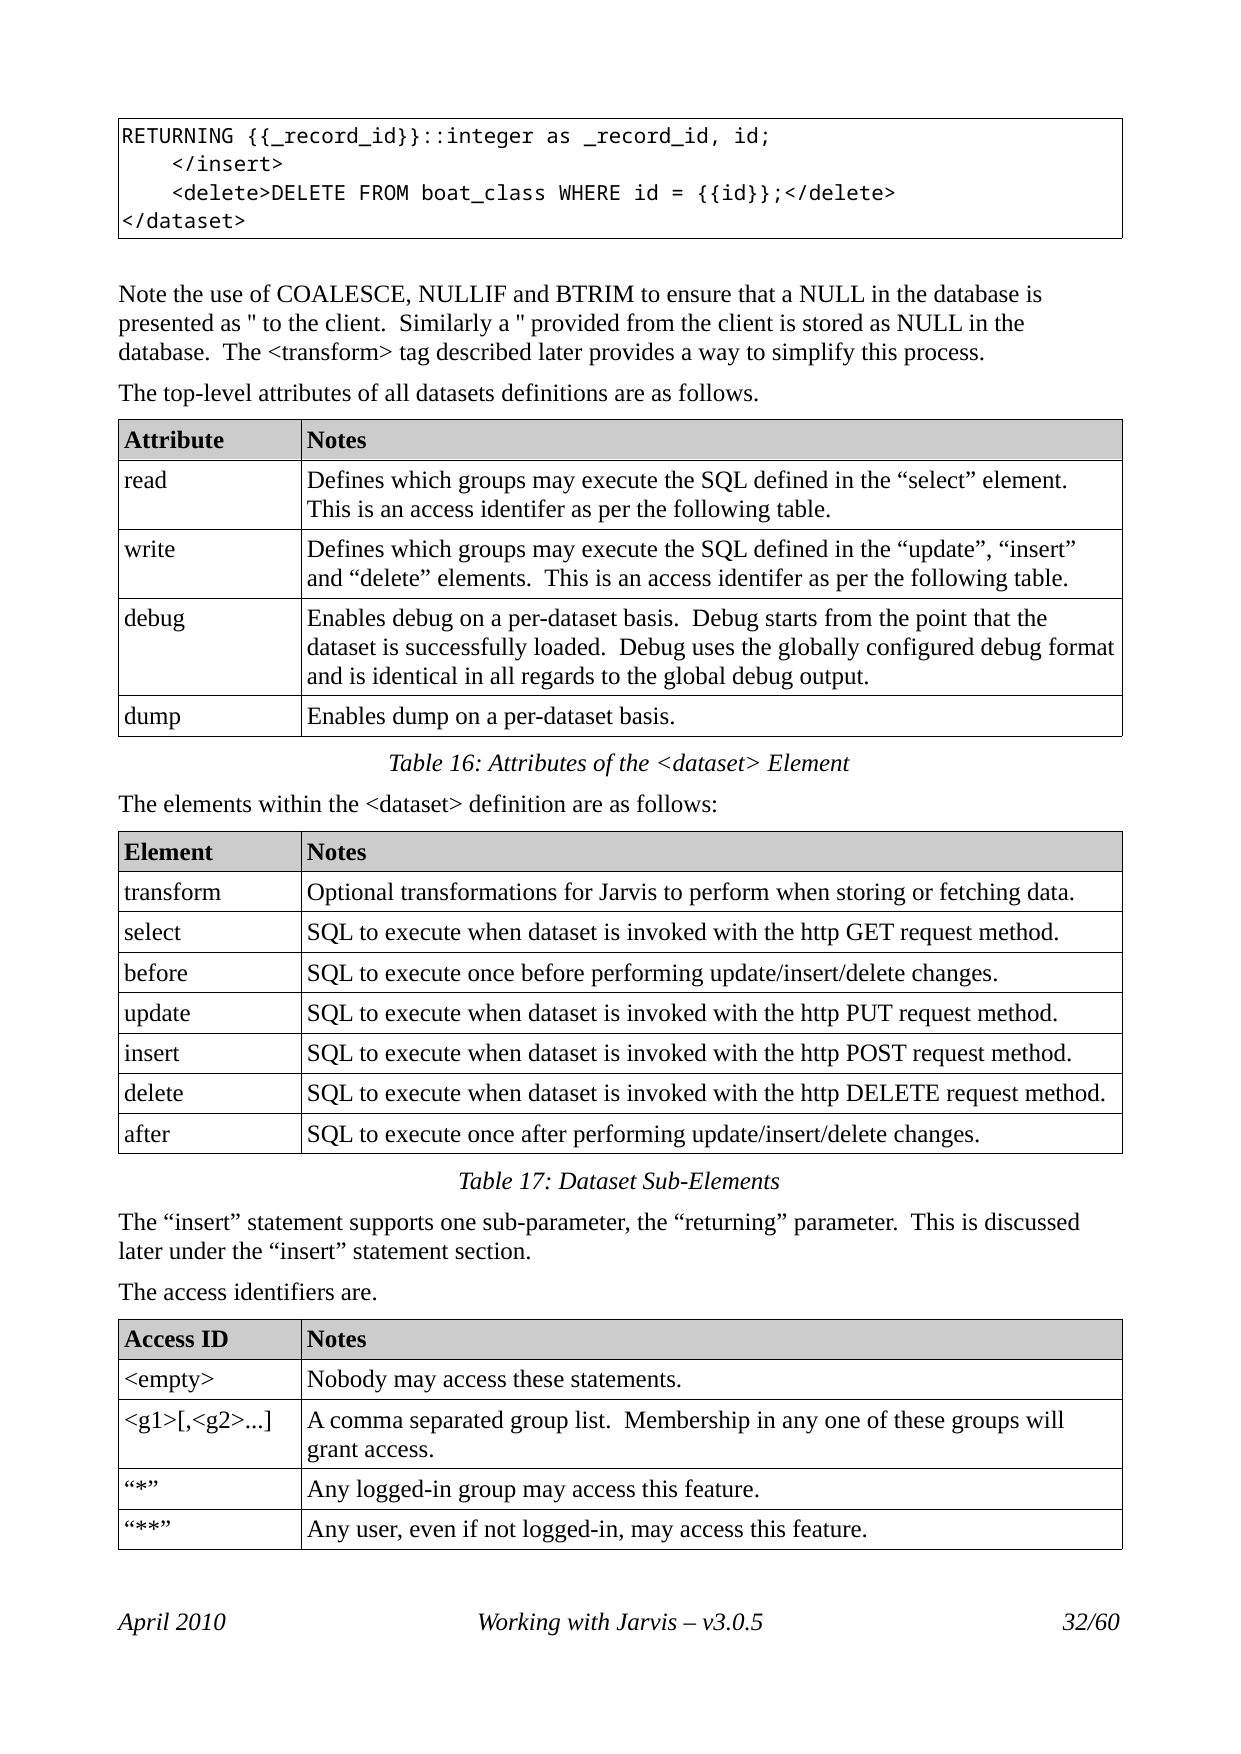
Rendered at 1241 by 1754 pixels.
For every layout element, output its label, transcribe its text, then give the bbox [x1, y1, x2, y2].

text </dataset> [119, 203, 1122, 238]
table_cell SQL to execute when dataset is invoked with the http POST request method. [302, 1034, 1122, 1073]
table_cell SQL to execute once before performing update/insert/delete changes. [302, 953, 1122, 992]
table_cell read [119, 461, 301, 528]
table_cell insert [119, 1034, 301, 1073]
table_cell Enables debug on a per-dataset basis. Debug starts from the point that the dataset is successfully loaded. Debug uses the globally configured debug format and is identical in all regards to the global debug output. [302, 599, 1122, 695]
text The top-level attributes of all datasets definitions are as follows. [118, 378, 1122, 407]
text </insert> [119, 147, 1122, 175]
table_cell Any user, even if not logged-in, may access this feature. [302, 1510, 1122, 1549]
table_header Access ID [119, 1320, 301, 1359]
table_cell SQL to execute when dataset is invoked with the http DELETE request method. [302, 1074, 1122, 1113]
table_cell select [119, 912, 301, 952]
table_cell SQL to execute when dataset is invoked with the http GET request method. [302, 912, 1122, 952]
table_cell write [119, 530, 301, 598]
text Note the use of COALESCE, NULLIF and BTRIM to ensure that a NULL in the database is presented as '' to the client. Similarly a '' provided from the client is stored as NULL in the database. The <transform> tag described later provides a way to simplify this process. [118, 279, 1122, 365]
table_cell “**” [119, 1510, 301, 1549]
table_cell Defines which groups may execute the SQL defined in the “select” element. This is an access identifer as per the following table. [302, 461, 1122, 528]
table_cell Defines which groups may execute the SQL defined in the “update”, “insert” and “delete” elements. This is an access identifer as per the following table. [302, 530, 1122, 598]
table_cell A comma separated group list. Membership in any one of these groups will grant access. [302, 1400, 1122, 1468]
text The access identifiers are. [118, 1277, 1122, 1306]
table_cell SQL to execute once after performing update/insert/delete changes. [302, 1114, 1122, 1153]
text Table 16: Attributes of the <dataset> Element [118, 748, 1122, 777]
table_cell SQL to execute when dataset is invoked with the http PUT request method. [302, 993, 1122, 1032]
table_cell debug [119, 599, 301, 695]
table_cell transform [119, 872, 301, 911]
table_cell before [119, 953, 301, 992]
table_cell after [119, 1114, 301, 1153]
table_cell Nobody may access these statements. [302, 1360, 1122, 1399]
text RETURNING {{_record_id}}::integer as _record_id, id; [119, 119, 1122, 147]
table_cell Enables dump on a per-dataset basis. [302, 696, 1122, 736]
table_cell update [119, 993, 301, 1032]
table_header Notes [302, 832, 1122, 871]
table_header Notes [302, 1320, 1122, 1359]
table_cell Any logged-in group may access this feature. [302, 1469, 1122, 1508]
table_cell <g1>[,<g2>...] [119, 1400, 301, 1468]
table_header Attribute [119, 420, 301, 459]
text The “insert” statement supports one sub-parameter, the “returning” parameter. This is discussed later under the “insert” statement section. [118, 1207, 1122, 1265]
text The elements within the <dataset> definition are as follows: [118, 789, 1122, 818]
table_cell delete [119, 1074, 301, 1113]
text Table 17: Dataset Sub-Elements [118, 1166, 1122, 1195]
table_cell Optional transformations for Jarvis to perform when storing or fetching data. [302, 872, 1122, 911]
table_cell <empty> [119, 1360, 301, 1399]
table_header Notes [302, 420, 1122, 459]
text <delete>DELETE FROM boat_class WHERE id = {{id}};</delete> [119, 175, 1122, 203]
table_cell dump [119, 696, 301, 736]
table_header Element [119, 832, 301, 871]
table_cell “*” [119, 1469, 301, 1508]
